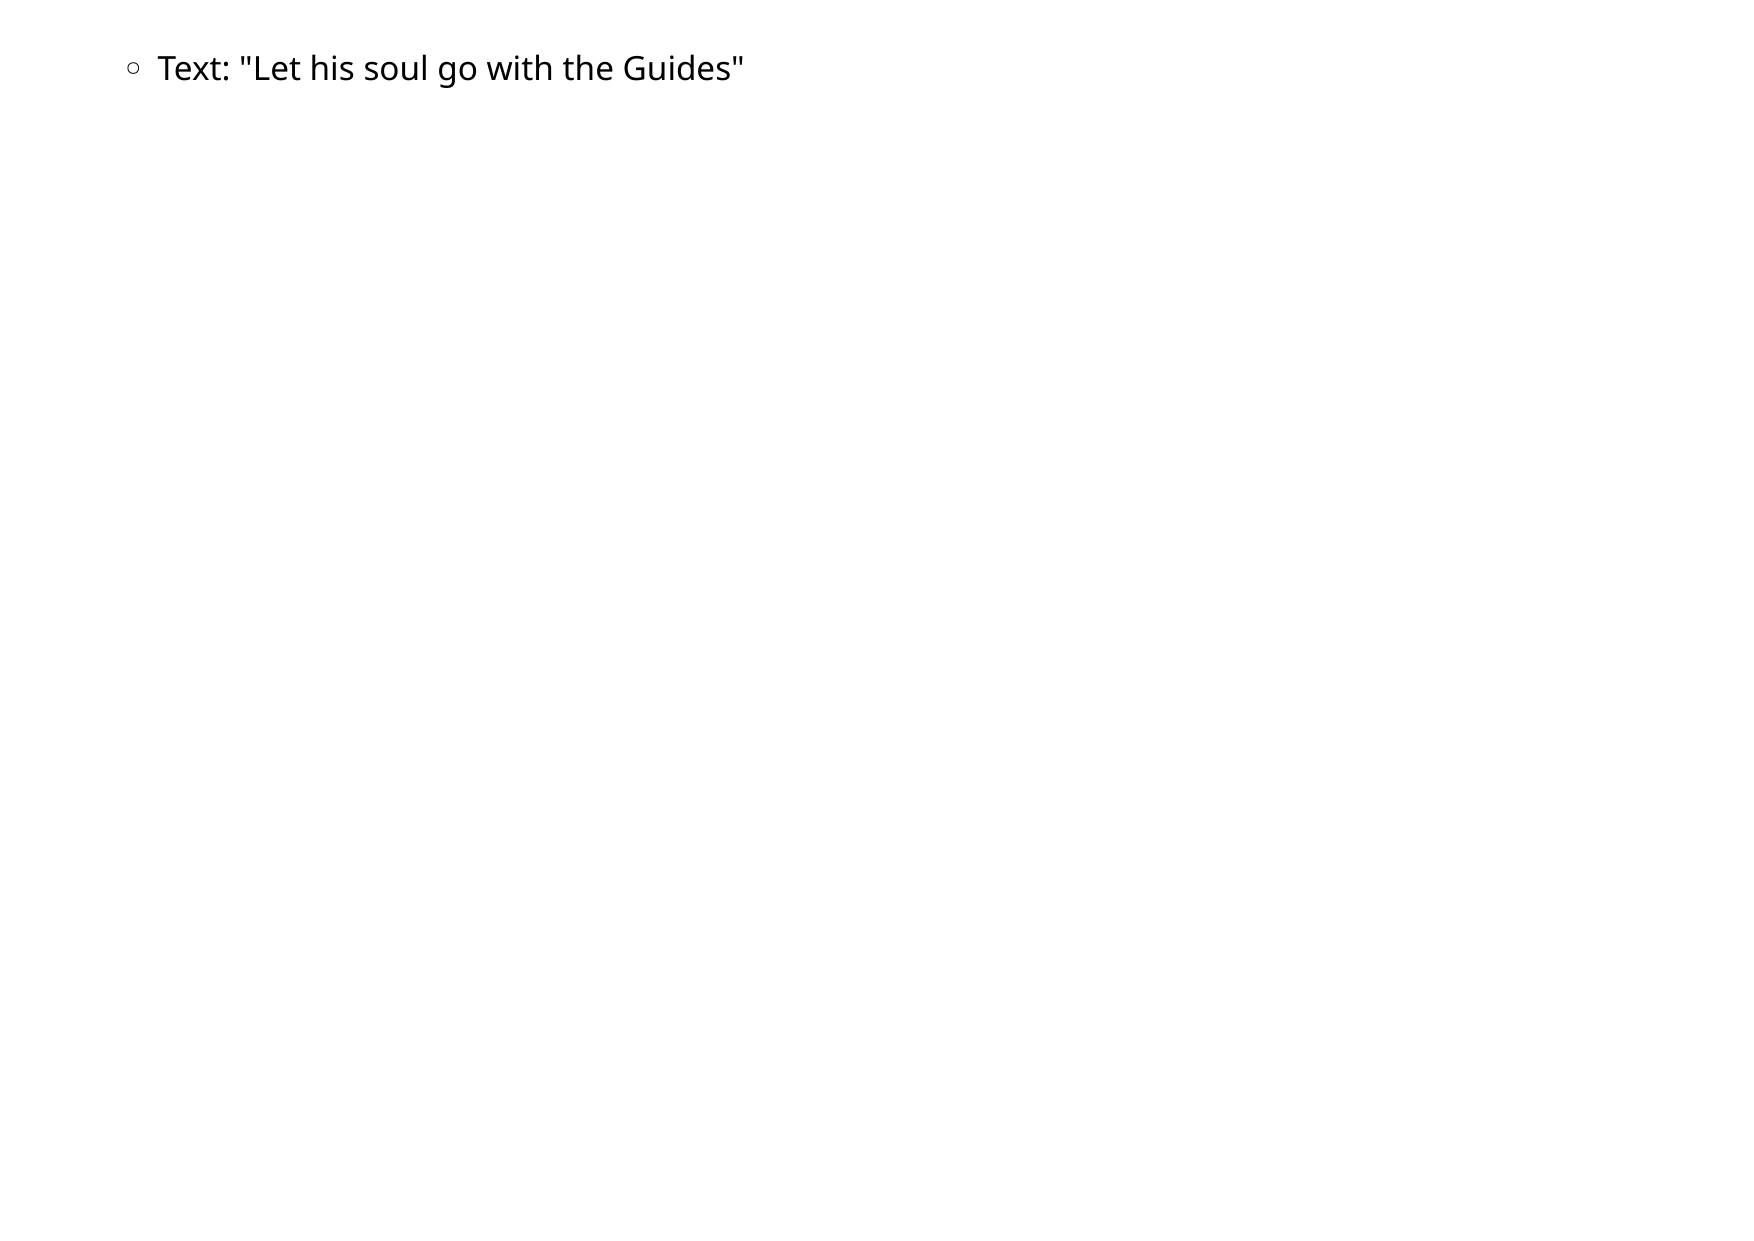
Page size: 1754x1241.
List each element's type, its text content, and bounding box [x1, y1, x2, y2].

list Text: "Let his soul go with the Guides" [120, 45, 1709, 90]
